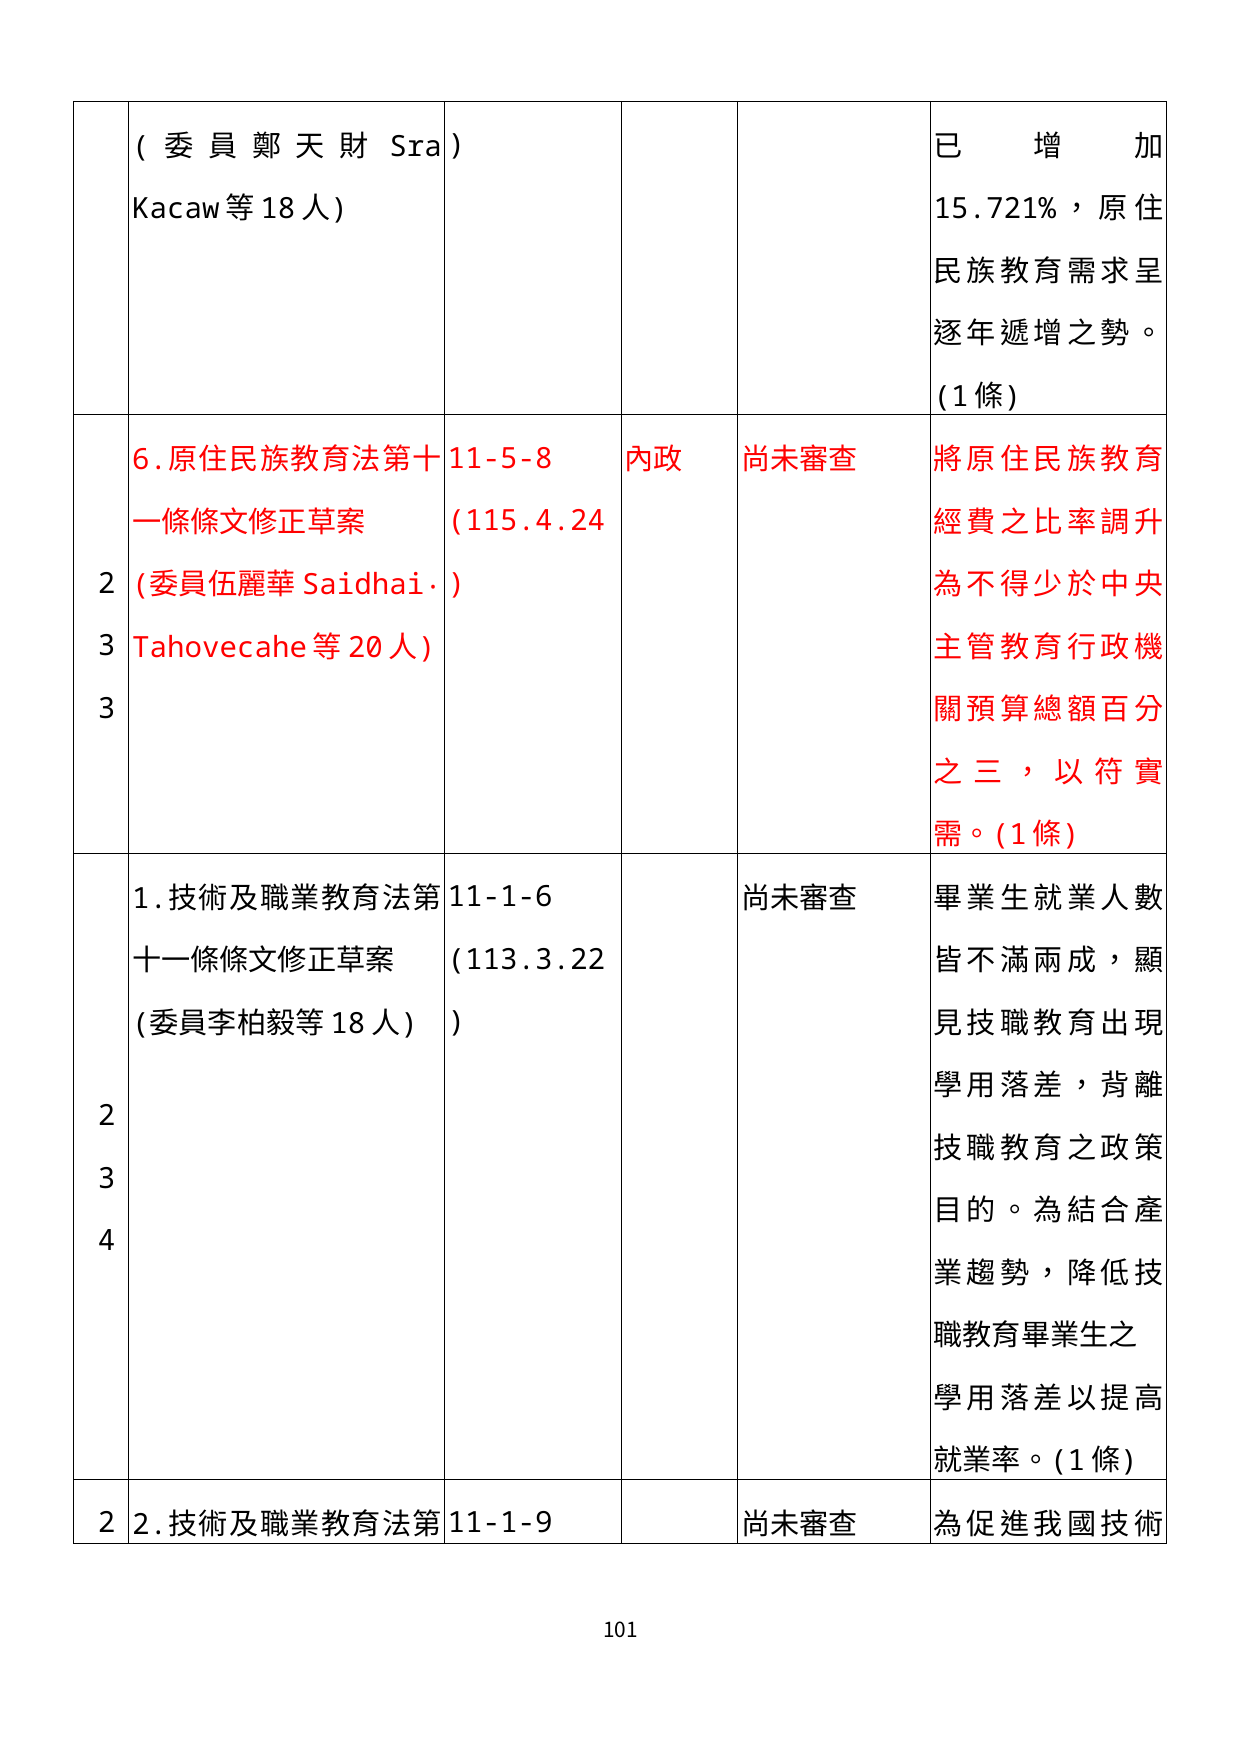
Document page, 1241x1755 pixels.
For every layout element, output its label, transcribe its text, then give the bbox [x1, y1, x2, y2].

table_cell 尚未審查 [738, 1480, 930, 1542]
table_cell ) [445, 102, 621, 414]
table_cell 6.原住民族教育法第十一條條文修正草案 (委員伍麗華Saidhai‧ Tahovecahe等20人) [129, 415, 444, 853]
table_cell [74, 102, 128, 414]
table_cell [74, 1480, 128, 1542]
table_cell [622, 102, 737, 414]
table_cell 將原住民族教育經費之比率調升為不得少於中央主管教育行政機關預算總額百分之三，以符實需。(1條) [931, 415, 1166, 853]
table_cell [622, 1480, 737, 1542]
table_cell [74, 415, 128, 853]
table_cell 11-1-9 [445, 1480, 621, 1542]
table_cell (委員鄭天財Sra Kacaw等18人) [129, 102, 444, 414]
table_cell 為促進我國技術 [931, 1480, 1166, 1542]
table_cell 尚未審查 [738, 854, 930, 1479]
table_cell 1.技術及職業教育法第十一條條文修正草案 (委員李柏毅等18人) [129, 854, 444, 1479]
table_cell 畢業生就業人數皆不滿兩成，顯見技職教育出現學用落差，背離技職教育之政策目的。為結合產業趨勢，降低技職教育畢業生之 學用落差以提高就業率。(1條) [931, 854, 1166, 1479]
table_cell 2.技術及職業教育法第 [129, 1480, 444, 1542]
table_cell [738, 102, 930, 414]
table_cell 11-1-6 (113.3.22) [445, 854, 621, 1479]
table_cell 已增加15.721%，原住民族教育需求呈逐年遞增之勢。(1條) [931, 102, 1166, 414]
table_cell 內政 [622, 415, 737, 853]
table_cell [622, 854, 737, 1479]
table_cell 11-5-8 (115.4.24) [445, 415, 621, 853]
table_cell [74, 854, 128, 1479]
table_cell 尚未審查 [738, 415, 930, 853]
